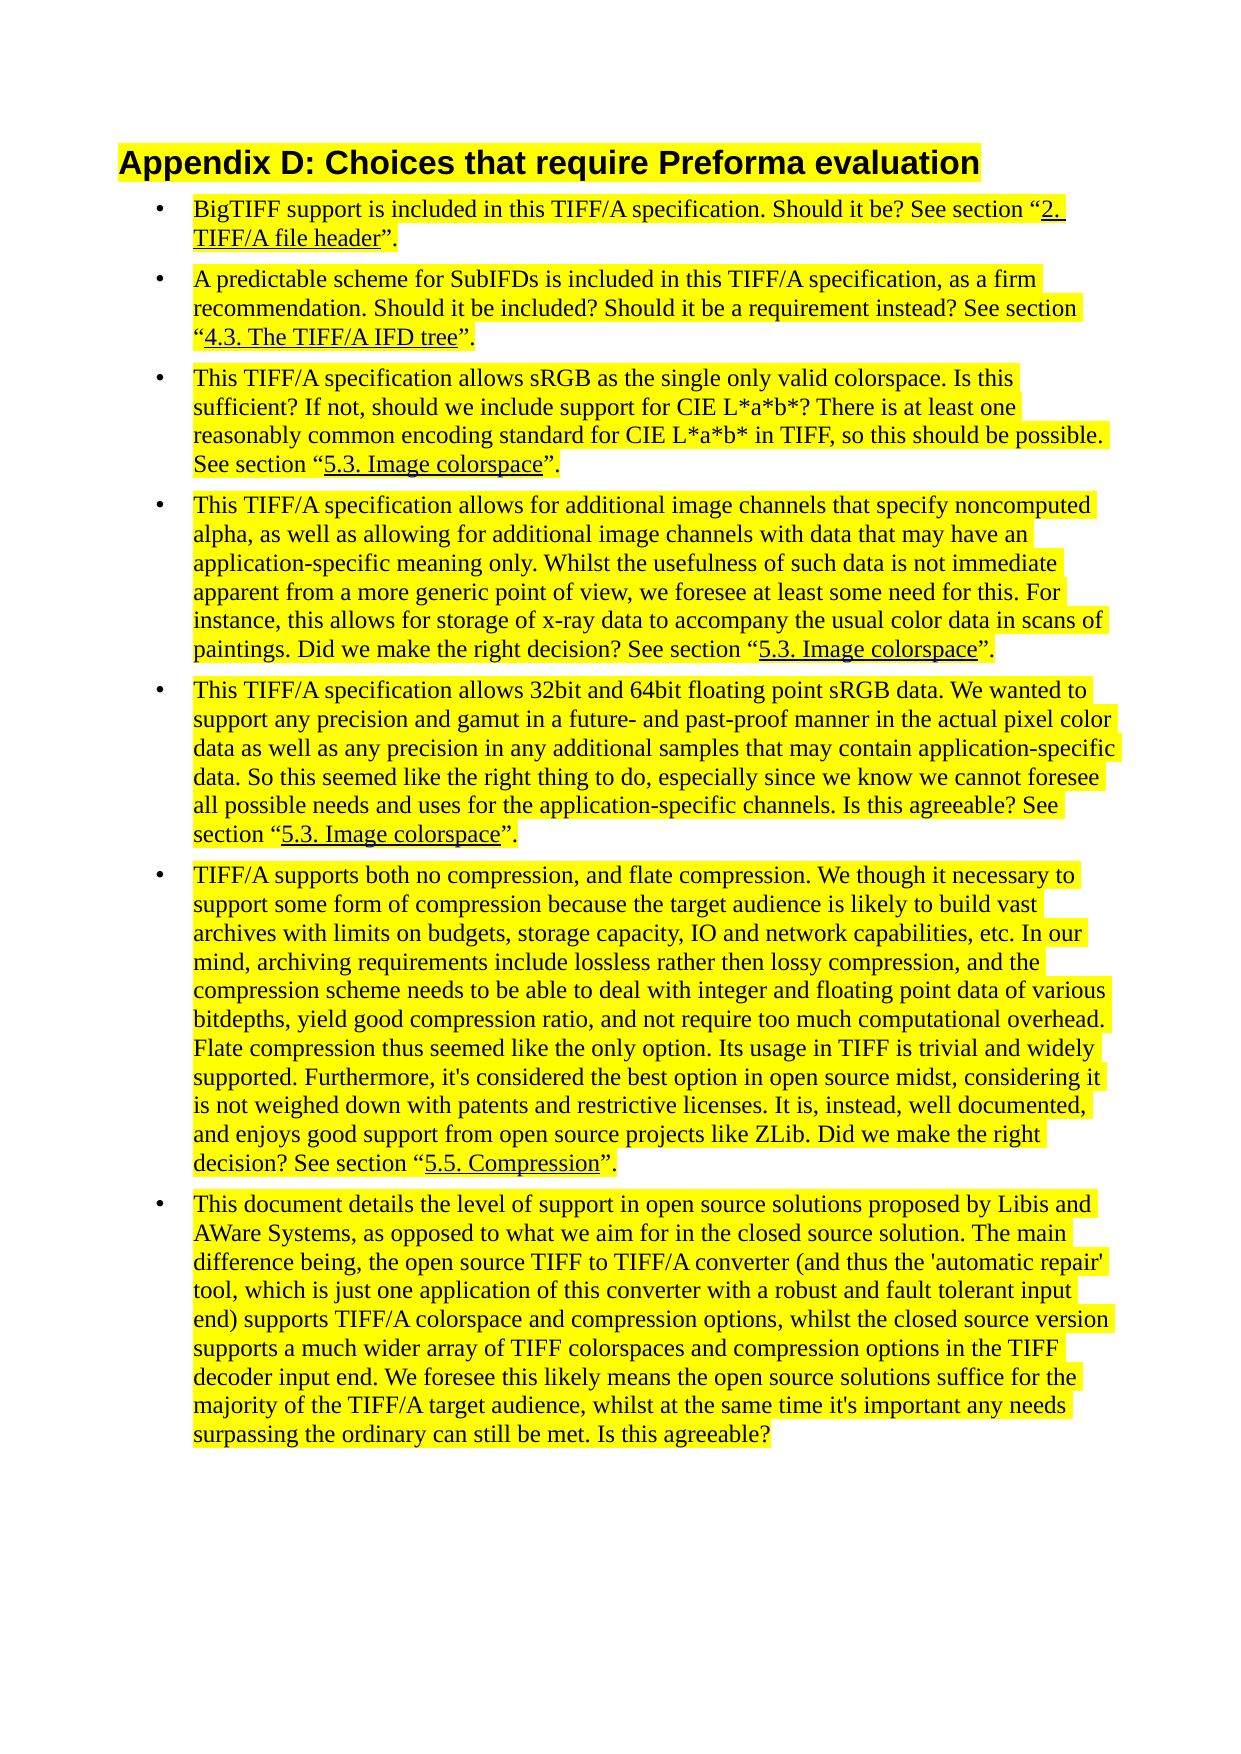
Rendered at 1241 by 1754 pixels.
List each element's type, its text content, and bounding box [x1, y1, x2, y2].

list BigTIFF support is included in this TIFF/A specification. Should it be? See section “2. TIFF/A file header”. [156, 194, 1122, 252]
list This TIFF/A specification allows 32bit and 64bit floating point sRGB data. We wanted to support any precision and gamut in a future- and past-proof manner in the actual pixel color data as well as any precision in any additional samples that may contain application-specific data. So this seemed like the right thing to do, especially since we know we cannot foresee all possible needs and uses for the application-specific channels. Is this agreeable? See section “5.3. Image colorspace”. [156, 676, 1122, 848]
list This TIFF/A specification allows for additional image channels that specify noncomputed alpha, as well as allowing for additional image channels with data that may have an application-specific meaning only. Whilst the usefulness of such data is not immediate apparent from a more generic point of view, we foresee at least some need for this. For instance, this allows for storage of x-ray data to accompany the usual color data in scans of paintings. Did we make the right decision? See section “5.3. Image colorspace”. [156, 491, 1122, 663]
subtitle Appendix D: Choices that require Preforma evaluation [118, 143, 1122, 182]
list This document details the level of support in open source solutions proposed by Libis and AWare Systems, as opposed to what we aim for in the closed source solution. The main difference being, the open source TIFF to TIFF/A converter (and thus the 'automatic repair' tool, which is just one application of this converter with a robust and fault tolerant input end) supports TIFF/A colorspace and compression options, whilst the closed source version supports a much wider array of TIFF colorspaces and compression options in the TIFF decoder input end. We foresee this likely means the open source solutions suffice for the majority of the TIFF/A target audience, whilst at the same time it's important any needs surpassing the ordinary can still be met. Is this agreeable? [156, 1189, 1122, 1448]
list TIFF/A supports both no compression, and flate compression. We though it necessary to support some form of compression because the target audience is likely to build vast archives with limits on budgets, storage capacity, IO and network capabilities, etc. In our mind, archiving requirements include lossless rather then lossy compression, and the compression scheme needs to be able to deal with integer and floating point data of various bitdepths, yield good compression ratio, and not require too much computational overhead. Flate compression thus seemed like the only option. Its usage in TIFF is trivial and widely supported. Furthermore, it's considered the best option in open source midst, considering it is not weighed down with patents and restrictive licenses. It is, instead, well documented, and enjoys good support from open source projects like ZLib. Did we make the right decision? See section “5.5. Compression”. [156, 861, 1122, 1177]
list A predictable scheme for SubIFDs is included in this TIFF/A specification, as a firm recommendation. Should it be included? Should it be a requirement instead? See section “4.3. The TIFF/A IFD tree”. [156, 264, 1122, 351]
list This TIFF/A specification allows sRGB as the single only valid colorspace. Is this sufficient? If not, should we include support for CIE L*a*b*? There is at least one reasonably common encoding standard for CIE L*a*b* in TIFF, so this should be possible. See section “5.3. Image colorspace”. [156, 363, 1122, 478]
